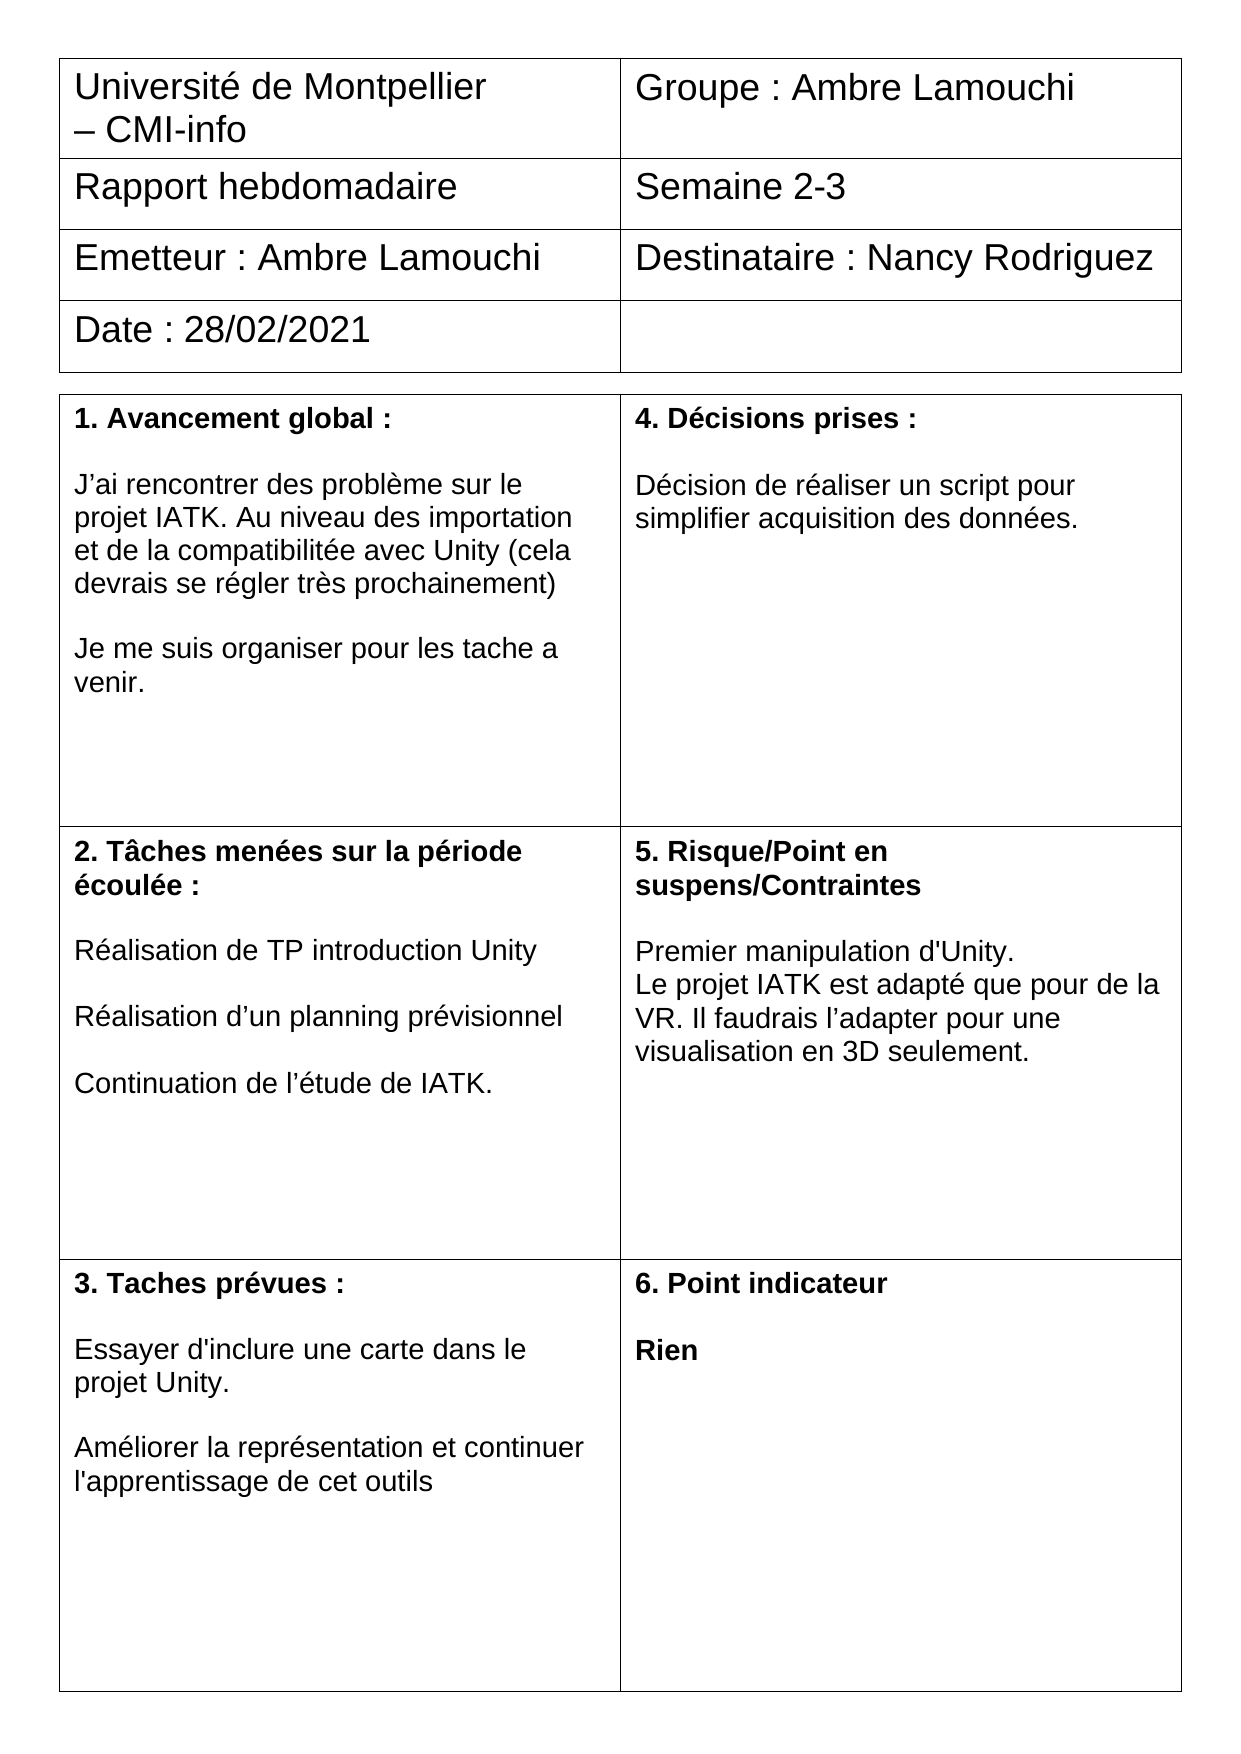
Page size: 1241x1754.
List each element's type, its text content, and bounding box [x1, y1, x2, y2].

table_header Groupe : Ambre Lamouchi [621, 59, 1181, 157]
table_header 1. Avancement global : J’ai rencontrer des problème sur le projet IATK. Au niveau des importation et de la compatibilitée avec Unity (cela devrais se régler très prochainement) Je me suis organiser pour les tache a venir. [60, 395, 620, 826]
table_cell Semaine 2-3 [621, 159, 1181, 229]
table_header Université de Montpellier – CMI-info [60, 59, 620, 157]
table_cell 3. Taches prévues : Essayer d'inclure une carte dans le projet Unity. Améliorer la représentation et continuer l'apprentissage de cet outils [60, 1260, 620, 1691]
table_cell [621, 301, 1181, 372]
table_cell Emetteur : Ambre Lamouchi [60, 230, 620, 300]
table_cell 6. Point indicateur Rien [621, 1260, 1181, 1691]
table_header 4. Décisions prises : Décision de réaliser un script pour simplifier acquisition des données. [621, 395, 1181, 826]
table_cell Destinataire : Nancy Rodriguez [621, 230, 1181, 300]
table_cell Date : 28/02/2021 [60, 301, 620, 372]
table_cell 2. Tâches menées sur la période écoulée : Réalisation de TP introduction Unity Réalisation d’un planning prévisionnel Continuation de l’étude de IATK. [60, 827, 620, 1259]
table_cell 5. Risque/Point en suspens/Contraintes Premier manipulation d'Unity. Le projet IATK est adapté que pour de la VR. Il faudrais l’adapter pour une visualisation en 3D seulement. [621, 827, 1181, 1259]
table_cell Rapport hebdomadaire [60, 159, 620, 229]
